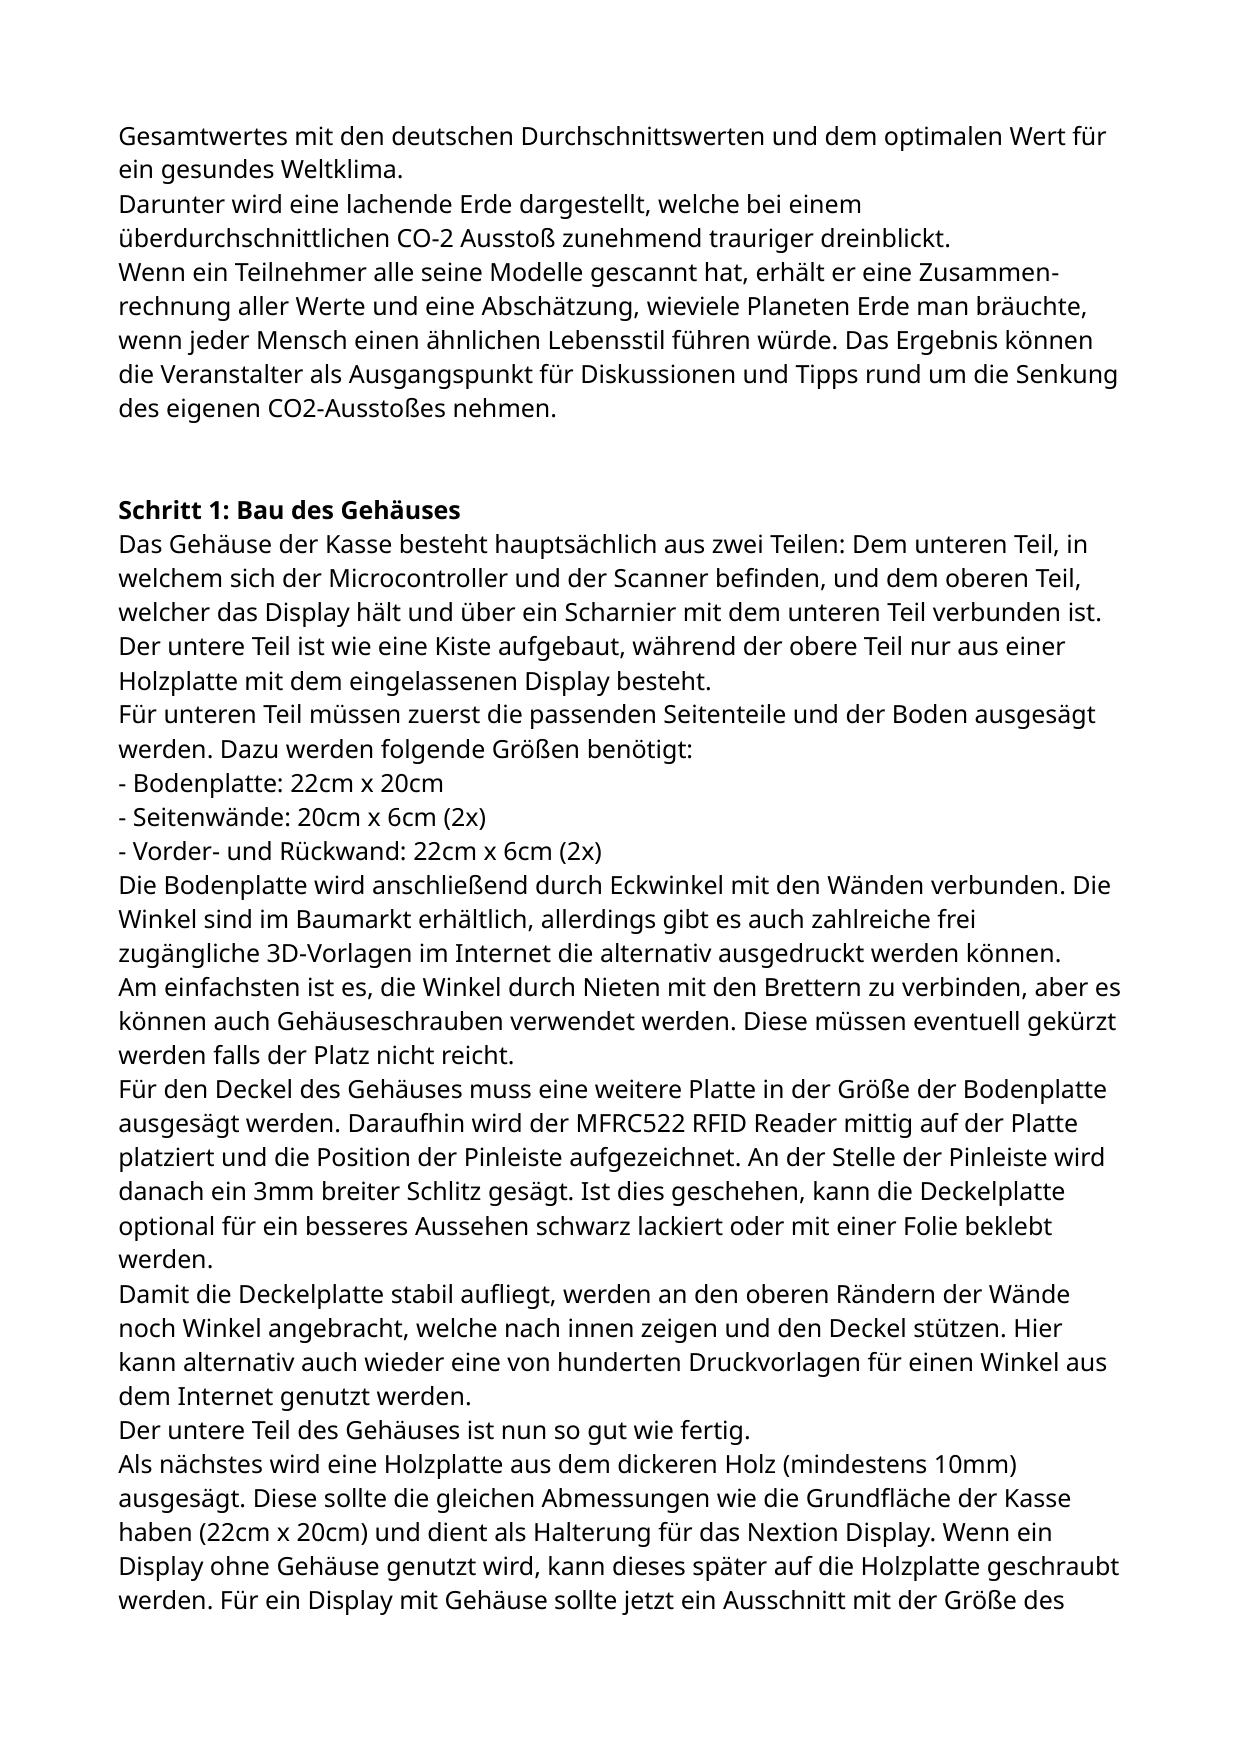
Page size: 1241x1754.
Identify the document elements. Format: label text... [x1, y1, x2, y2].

text Das Gehäuse der Kasse besteht hauptsächlich aus zwei Teilen: Dem unteren Teil, in welchem sich der Microcontroller und der Scanner befinden, und dem oberen Teil, welcher das Display hält und über ein Scharnier mit dem unteren Teil verbunden ist. [118, 527, 1122, 629]
text Als nächstes wird eine Holzplatte aus dem dickeren Holz (mindestens 10mm) ausgesägt. Diese sollte die gleichen Abmessungen wie die Grundfläche der Kasse haben (22cm x 20cm) und dient als Halterung für das Nextion Display. Wenn ein Display ohne Gehäuse genutzt wird, kann dieses später auf die Holzplatte geschraubt werden. Für ein Display mit Gehäuse sollte jetzt ein Ausschnitt mit der Größe des [118, 1447, 1122, 1617]
text Für den Deckel des Gehäuses muss eine weitere Platte in der Größe der Bodenplatte ausgesägt werden. Daraufhin wird der MFRC522 RFID Reader mittig auf der Platte platziert und die Position der Pinleiste aufgezeichnet. An der Stelle der Pinleiste wird danach ein 3mm breiter Schlitz gesägt. Ist dies geschehen, kann die Deckelplatte optional für ein besseres Aussehen schwarz lackiert oder mit einer Folie beklebt werden. [118, 1072, 1122, 1276]
text Gesamtwertes mit den deutschen Durchschnittswerten und dem optimalen Wert für ein gesundes Weltklima. [118, 118, 1122, 186]
text Darunter wird eine lachende Erde dargestellt, welche bei einem überdurchschnittlichen CO-2 Ausstoß zunehmend trauriger dreinblickt. [118, 186, 1122, 254]
text Für unteren Teil müssen zuerst die passenden Seitenteile und der Boden ausgesägt werden. Dazu werden folgende Größen benötigt: [118, 697, 1122, 765]
text - Bodenplatte: 22cm x 20cm [118, 765, 1122, 799]
text Damit die Deckelplatte stabil aufliegt, werden an den oberen Rändern der Wände noch Winkel angebracht, welche nach innen zeigen und den Deckel stützen. Hier kann alternativ auch wieder eine von hunderten Druckvorlagen für einen Winkel aus dem Internet genutzt werden. [118, 1276, 1122, 1412]
text Der untere Teil ist wie eine Kiste aufgebaut, während der obere Teil nur aus einer Holzplatte mit dem eingelassenen Display besteht. [118, 629, 1122, 697]
text Wenn ein Teilnehmer alle seine Modelle gescannt hat, erhält er eine Zusammen­rechnung aller Werte und eine Abschätzung, wieviele Planeten Erde man bräuchte, wenn jeder Mensch einen ähnlichen Lebensstil führen würde. Das Ergebnis können die Veranstalter als Ausgangspunkt für Diskussionen und Tipps rund um die Senkung des eigenen CO2-Ausstoßes nehmen. [118, 254, 1122, 425]
text Am einfachsten ist es, die Winkel durch Nieten mit den Brettern zu verbinden, aber es können auch Gehäuseschrauben verwendet werden. Diese müssen eventuell gekürzt werden falls der Platz nicht reicht. [118, 970, 1122, 1072]
text Schritt 1: Bau des Gehäuses [118, 493, 1122, 527]
text Die Bodenplatte wird anschließend durch Eckwinkel mit den Wänden verbunden. Die Winkel sind im Baumarkt erhältlich, allerdings gibt es auch zahlreiche frei zugängliche 3D-Vorlagen im Internet die alternativ ausgedruckt werden können. [118, 867, 1122, 970]
text Der untere Teil des Gehäuses ist nun so gut wie fertig. [118, 1412, 1122, 1447]
text - Seitenwände: 20cm x 6cm (2x) [118, 799, 1122, 833]
text - Vorder- und Rückwand: 22cm x 6cm (2x) [118, 833, 1122, 867]
